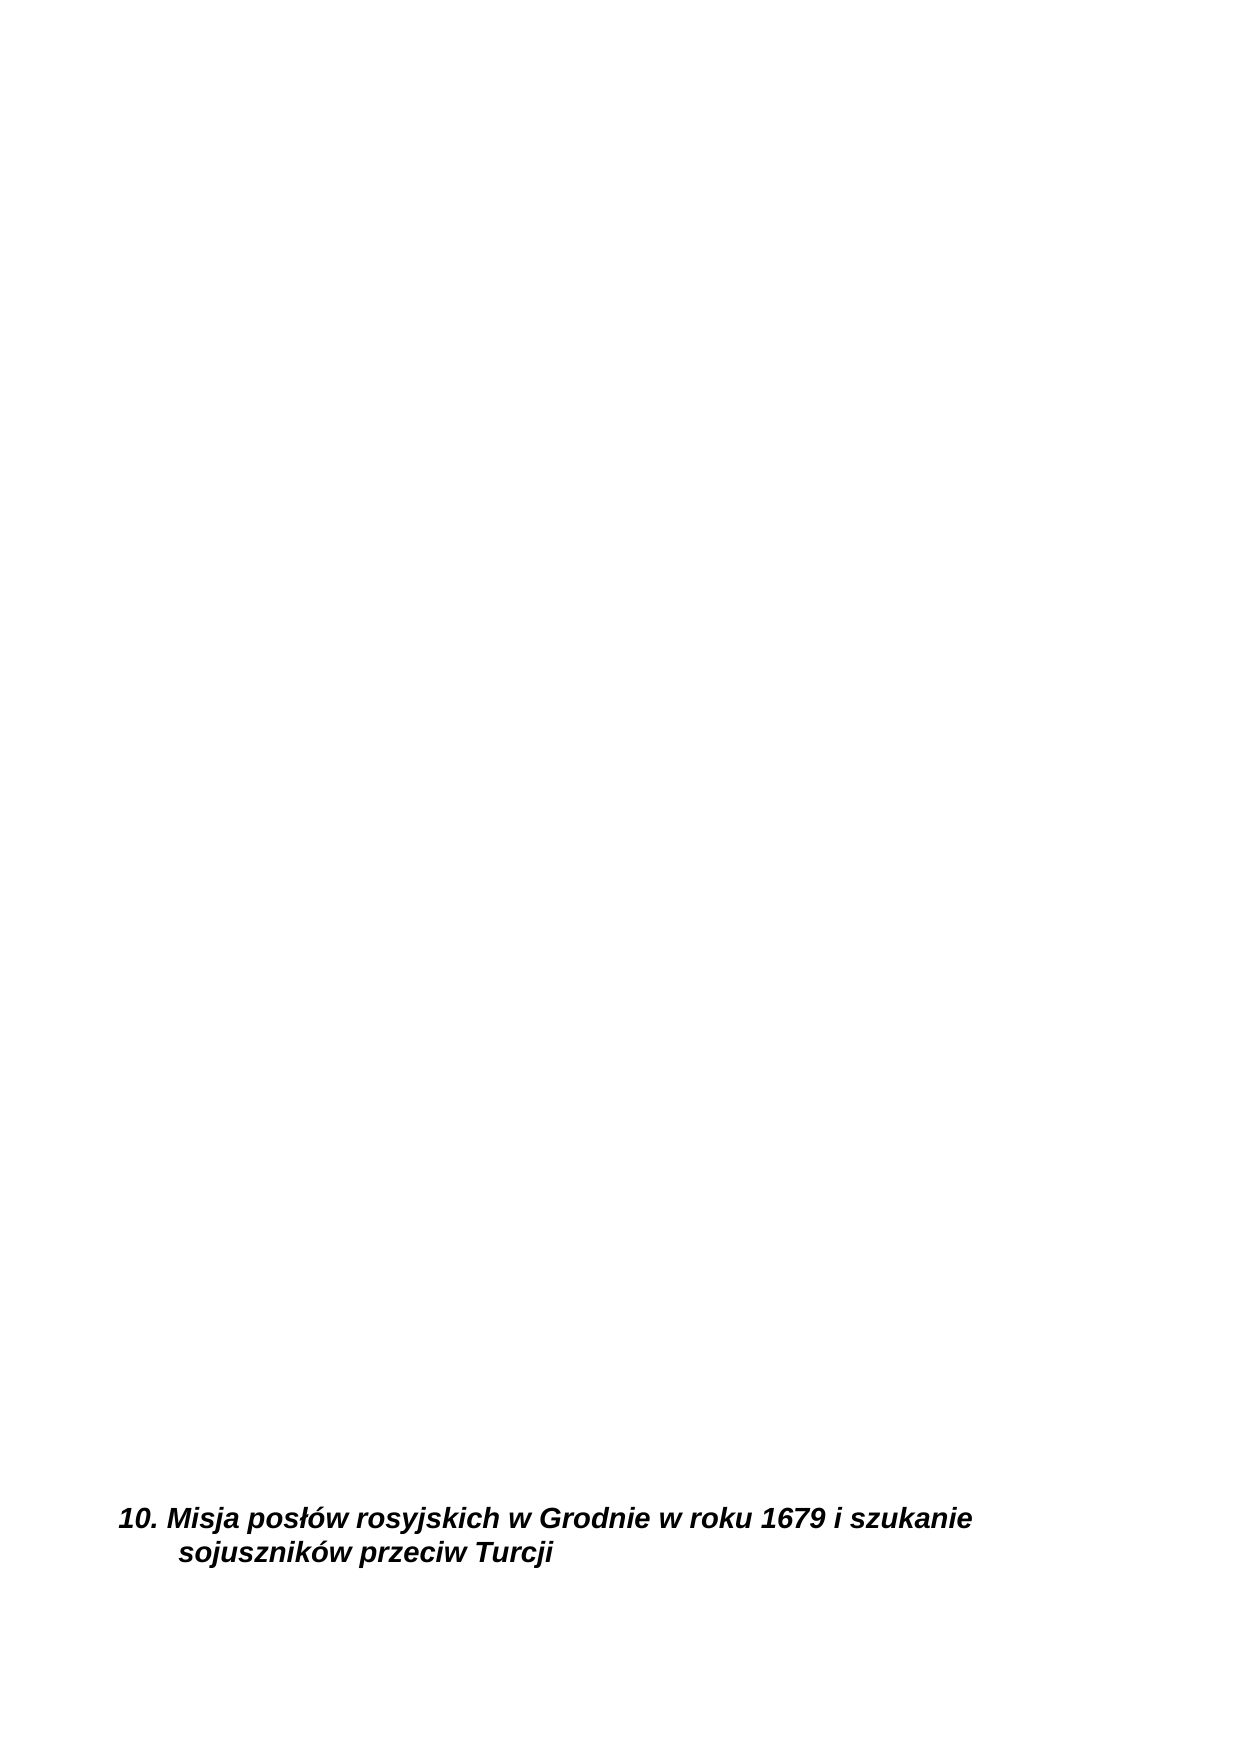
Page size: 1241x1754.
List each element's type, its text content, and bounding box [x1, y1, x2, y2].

subtitle 10. Misja posłów rosyjskich w Grodnie w roku 1679 i szukanie sojuszników przeciw Turcji [118, 1502, 1122, 1569]
